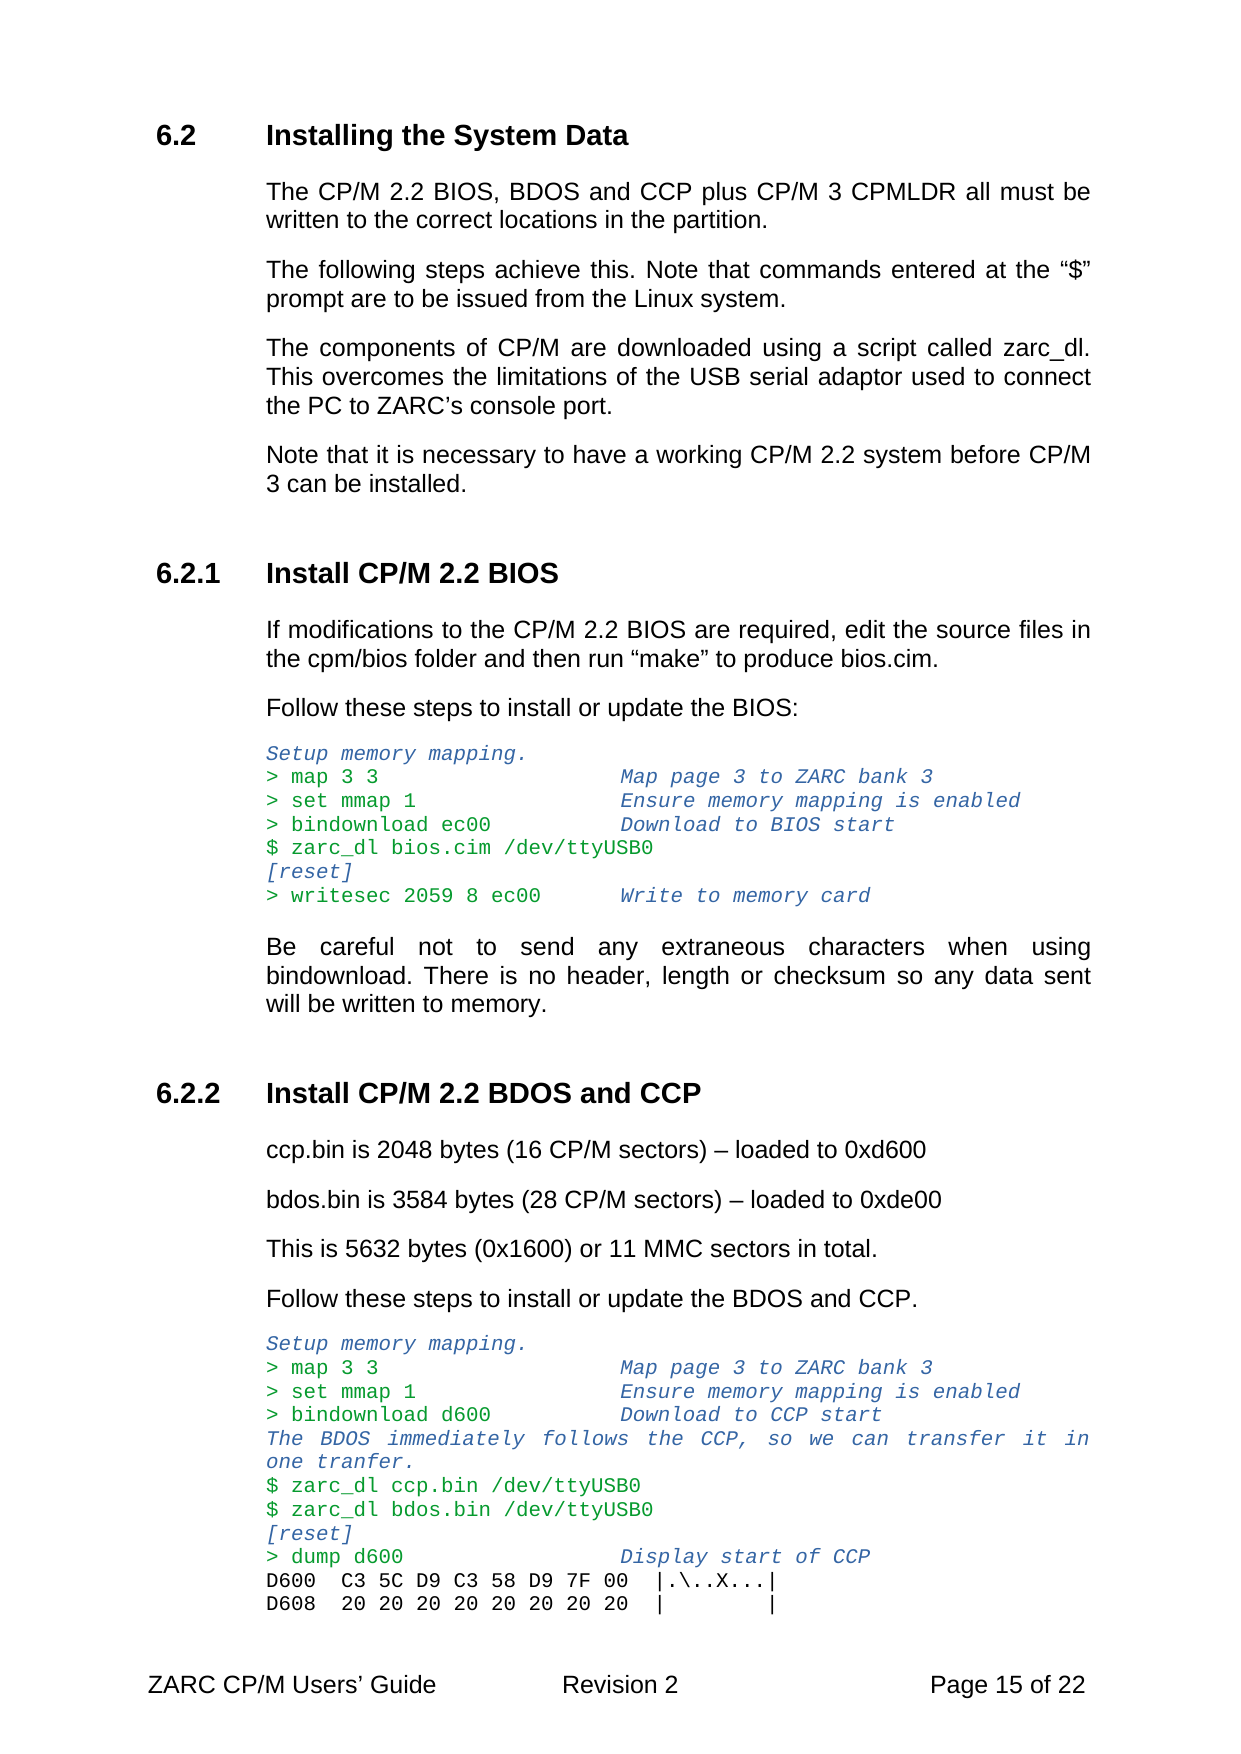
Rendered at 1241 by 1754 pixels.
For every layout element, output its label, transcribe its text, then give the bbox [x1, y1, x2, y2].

text Follow these steps to install or update the BIOS: [266, 693, 1092, 722]
text Be careful not to send any extraneous characters when using bindownload. There is no header, length or checksum so any data sent will be written to memory. [266, 932, 1092, 1018]
text D600 C3 5C D9 C3 58 D9 7F 00 |.\..X...| [266, 1570, 1092, 1593]
text The BDOS immediately follows the CCP, so we can transfer it in one tranfer. [266, 1428, 1092, 1475]
text > map 3 3 Map page 3 to ZARC bank 3 [266, 1357, 1092, 1381]
text The following steps achieve this. Note that commands entered at the “$” prompt are to be issued from the Linux system. [266, 255, 1092, 312]
text Setup memory mapping. [266, 1333, 1092, 1357]
subtitle Install CP/M 2.2 BIOS [148, 556, 1092, 590]
text Note that it is necessary to have a working CP/M 2.2 system before CP/M 3 can be installed. [266, 440, 1092, 498]
text Setup memory mapping. [266, 743, 1092, 766]
text > bindownload d600 Download to CCP start [266, 1404, 1092, 1428]
text > writesec 2059 8 ec00 Write to memory card [266, 884, 1092, 908]
text > bindownload ec00 Download to BIOS start [266, 814, 1092, 837]
text $ zarc_dl ccp.bin /dev/ttyUSB0 [266, 1475, 1092, 1499]
text [reset] [266, 861, 1092, 884]
text > set mmap 1 Ensure memory mapping is enabled [266, 1381, 1092, 1404]
subtitle Install CP/M 2.2 BDOS and CCP [148, 1076, 1092, 1110]
text Follow these steps to install or update the BDOS and CCP. [266, 1284, 1092, 1312]
text > map 3 3 Map page 3 to ZARC bank 3 [266, 766, 1092, 790]
text > set mmap 1 Ensure memory mapping is enabled [266, 790, 1092, 814]
text This is 5632 bytes (0x1600) or 11 MMC sectors in total. [266, 1234, 1092, 1263]
text The CP/M 2.2 BIOS, BDOS and CCP plus CP/M 3 CPMLDR all must be written to the correct locations in the partition. [266, 177, 1092, 234]
text The components of CP/M are downloaded using a script called zarc_dl. This overcomes the limitations of the USB serial adaptor used to connect the PC to ZARC’s console port. [266, 333, 1092, 419]
text $ zarc_dl bios.cim /dev/ttyUSB0 [266, 837, 1092, 861]
text If modifications to the CP/M 2.2 BIOS are required, edit the source files in the cpm/bios folder and then run “make” to produce bios.cim. [266, 615, 1092, 672]
text $ zarc_dl bdos.bin /dev/ttyUSB0 [266, 1499, 1092, 1522]
text D608 20 20 20 20 20 20 20 20 | | [266, 1593, 1092, 1617]
text bdos.bin is 3584 bytes (28 CP/M sectors) – loaded to 0xde00 [266, 1184, 1092, 1213]
text > dump d600 Display start of CCP [266, 1546, 1092, 1570]
subtitle Installing the System Data [148, 118, 1092, 152]
text [reset] [266, 1522, 1092, 1546]
text ccp.bin is 2048 bytes (16 CP/M sectors) – loaded to 0xd600 [266, 1135, 1092, 1164]
